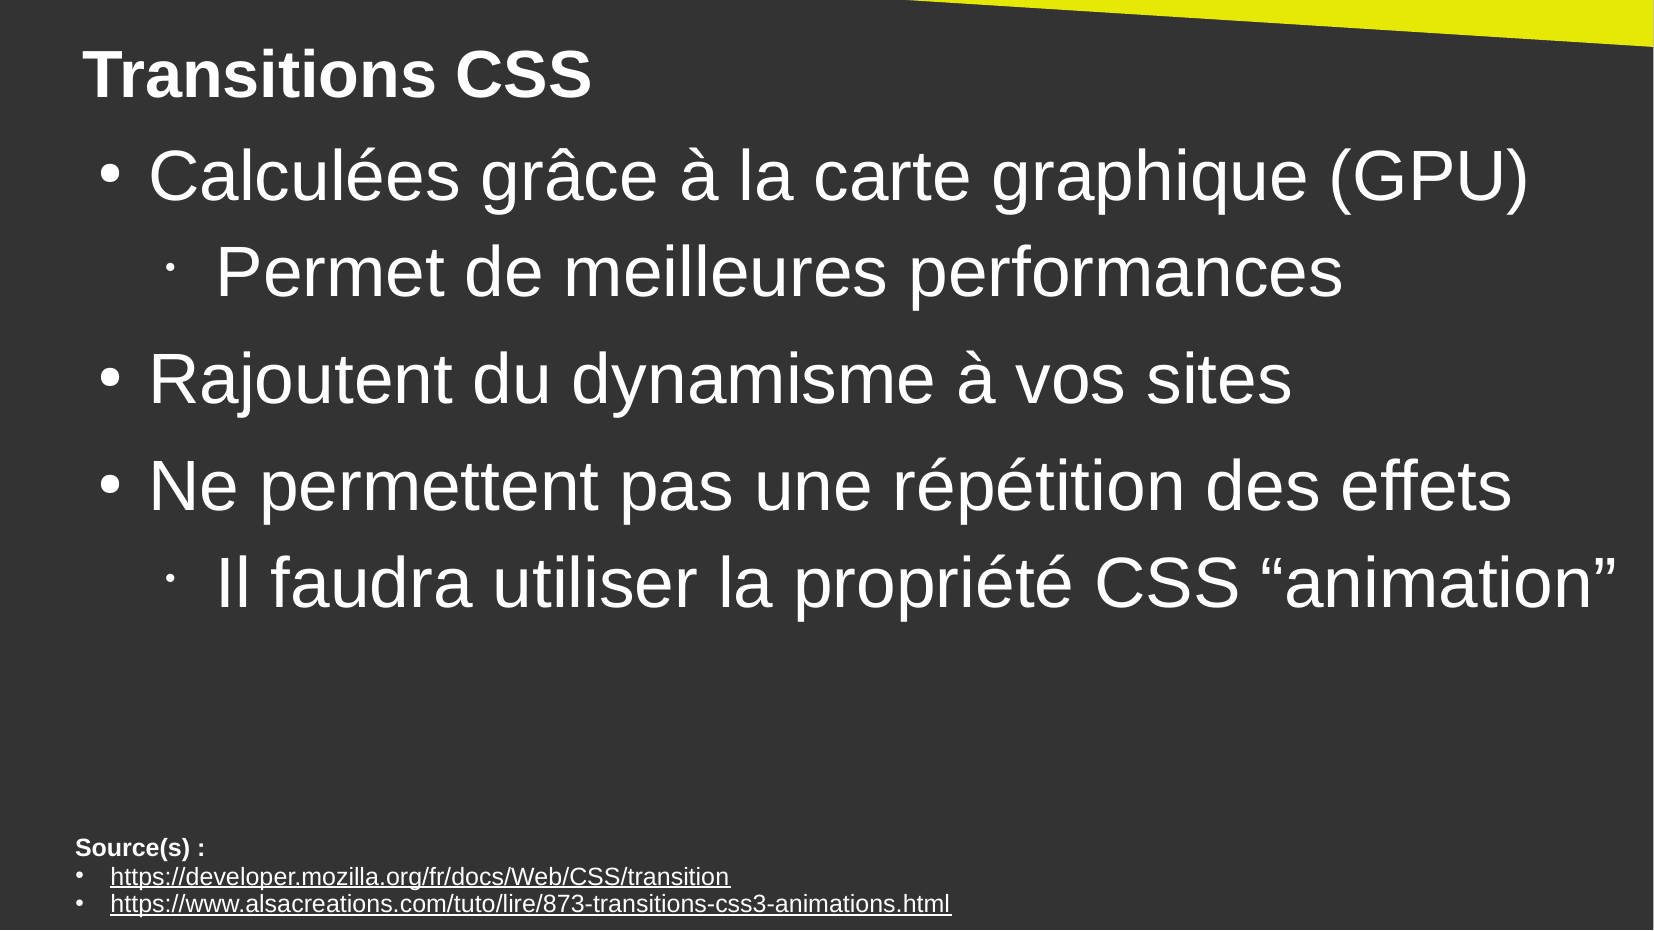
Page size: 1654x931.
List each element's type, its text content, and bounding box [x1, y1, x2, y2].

text_box Source(s) : https://developer.mozilla.org/fr/docs/Web/CSS/transition https://www.alsacreations.com/tuto/lire/873-transitions-css3-animations.html [60, 826, 1546, 926]
text_box [906, 0, 1654, 47]
list Calculées grâce à la carte graphique (GPU) Permet de meilleures performances Rajoutent du dynamisme à vos sites Ne permettent pas une répétition des effets Il faudra utiliser la propriété CSS “animation” [80, 135, 1643, 649]
title Transitions CSS [82, 37, 1571, 114]
